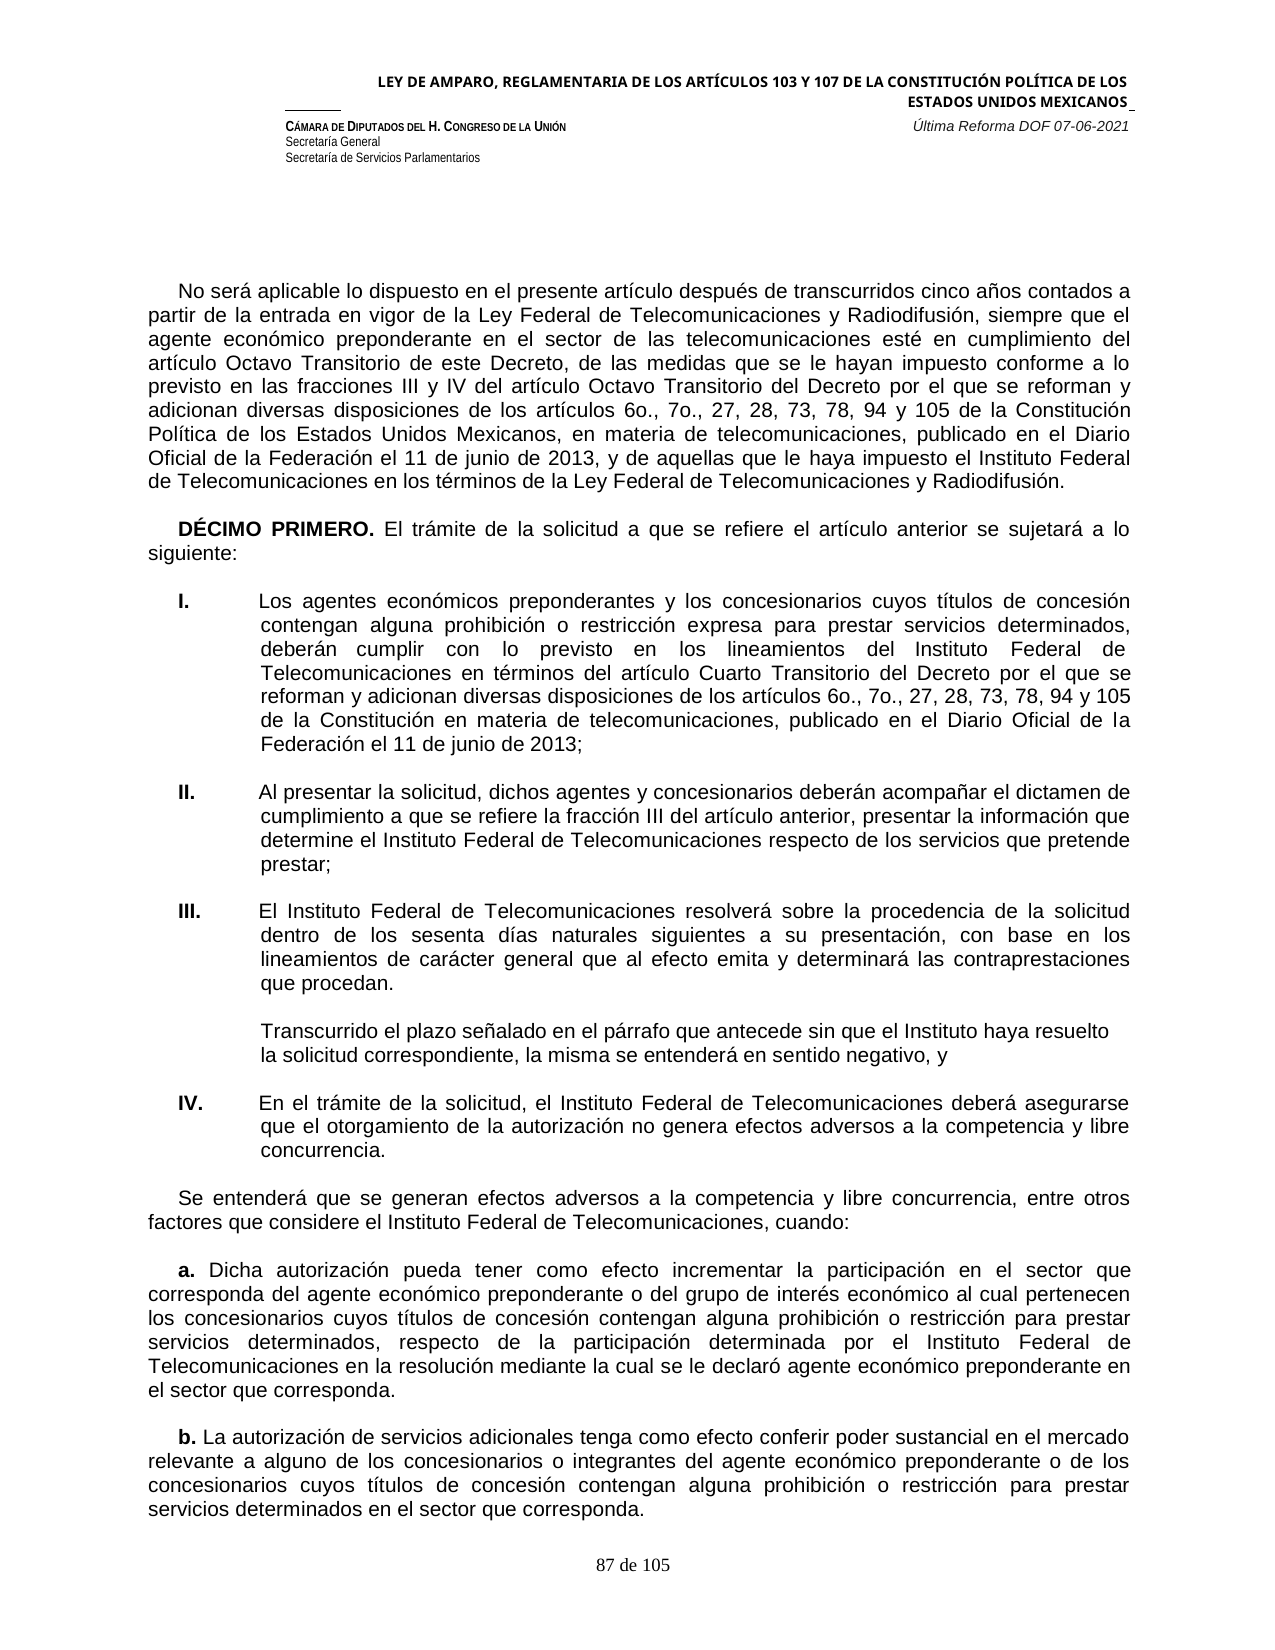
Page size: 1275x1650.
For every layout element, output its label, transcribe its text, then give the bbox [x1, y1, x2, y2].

text III. El Instituto Federal de Telecomunicaciones resolverá sobre la procedencia de la solicitud dentro de los sesenta días naturales siguientes a su presentación, con base en los lineamientos de carácter general que al efecto emita y determinará las contraprestaciones que procedan. [178, 899, 1130, 995]
text a. Dicha autorización pueda tener como efecto incrementar la participación en el sector que corresponda del agente económico preponderante o del grupo de interés económico al cual pertenecen los concesionarios cuyos títulos de concesión contengan alguna prohibición o restricción para prestar servicios determinados, respecto de la participación determinada por el Instituto Federal de Telecomunicaciones en la resolución mediante la cual se le declaró agente económico preponderante en el sector que corresponda. [148, 1258, 1131, 1402]
text DÉCIMO PRIMERO. El trámite de la solicitud a que se refiere el artículo anterior se sujetará a lo siguiente: [148, 517, 1130, 565]
text Se entenderá que se generan efectos adversos a la competencia y libre concurrencia, entre otros factores que considere el Instituto Federal de Telecomunicaciones, cuando: [148, 1186, 1130, 1234]
text IV. En el trámite de la solicitud, el Instituto Federal de Telecomunicaciones deberá asegurarse que el otorgamiento de la autorización no genera efectos adversos a la competencia y libre concurrencia. [178, 1090, 1130, 1162]
text b. La autorización de servicios adicionales tenga como efecto conferir poder sustancial en el mercado relevante a alguno de los concesionarios o integrantes del agente económico preponderante o de los concesionarios cuyos títulos de concesión contengan alguna prohibición o restricción para prestar servicios determinados en el sector que corresponda. [148, 1425, 1130, 1521]
text II. Al presentar la solicitud, dichos agentes y concesionarios deberán acompañar el dictamen de cumplimiento a que se refiere la fracción III del artículo anterior, presentar la información que determine el Instituto Federal de Telecomunicaciones respecto de los servicios que pretende prestar; [178, 780, 1130, 876]
text No será aplicable lo dispuesto en el presente artículo después de transcurridos cinco años contados a partir de la entrada en vigor de la Ley Federal de Telecomunicaciones y Radiodifusión, siempre que el agente económico preponderante en el sector de las telecomunicaciones esté en cumplimiento del artículo Octavo Transitorio de este Decreto, de las medidas que se le hayan impuesto conforme a lo previsto en las fracciones III y IV del artículo Octavo Transitorio del Decreto por el que se reforman y adicionan diversas disposiciones de los artículos 6o., 7o., 27, 28, 73, 78, 94 y 105 de la Constitución Política de los Estados Unidos Mexicanos, en materia de telecomunicaciones, publicado en el Diario Oficial de la Federación el 11 de junio de 2013, y de aquellas que le haya impuesto el Instituto Federal de Telecomunicaciones en los términos de la Ley Federal de Telecomunicaciones y Radiodifusión. [148, 279, 1131, 493]
text I. Los agentes económicos preponderantes y los concesionarios cuyos títulos de concesión contengan alguna prohibición o restricción expresa para prestar servicios determinados, deberán cumplir con lo previsto en los lineamientos del Instituto Federal de Telecomunicaciones en términos del artículo Cuarto Transitorio del Decreto por el que se reforman y adicionan diversas disposiciones de los artículos 6o., 7o., 27, 28, 73, 78, 94 y 105 de la Constitución en materia de telecomunicaciones, publicado en el Diario Oficial de la Federación el 11 de junio de 2013; [178, 588, 1131, 756]
text Transcurrido el plazo señalado en el párrafo que antecede sin que el Instituto haya resuelto la solicitud correspondiente, la misma se entenderá en sentido negativo, y [260, 1019, 1130, 1067]
